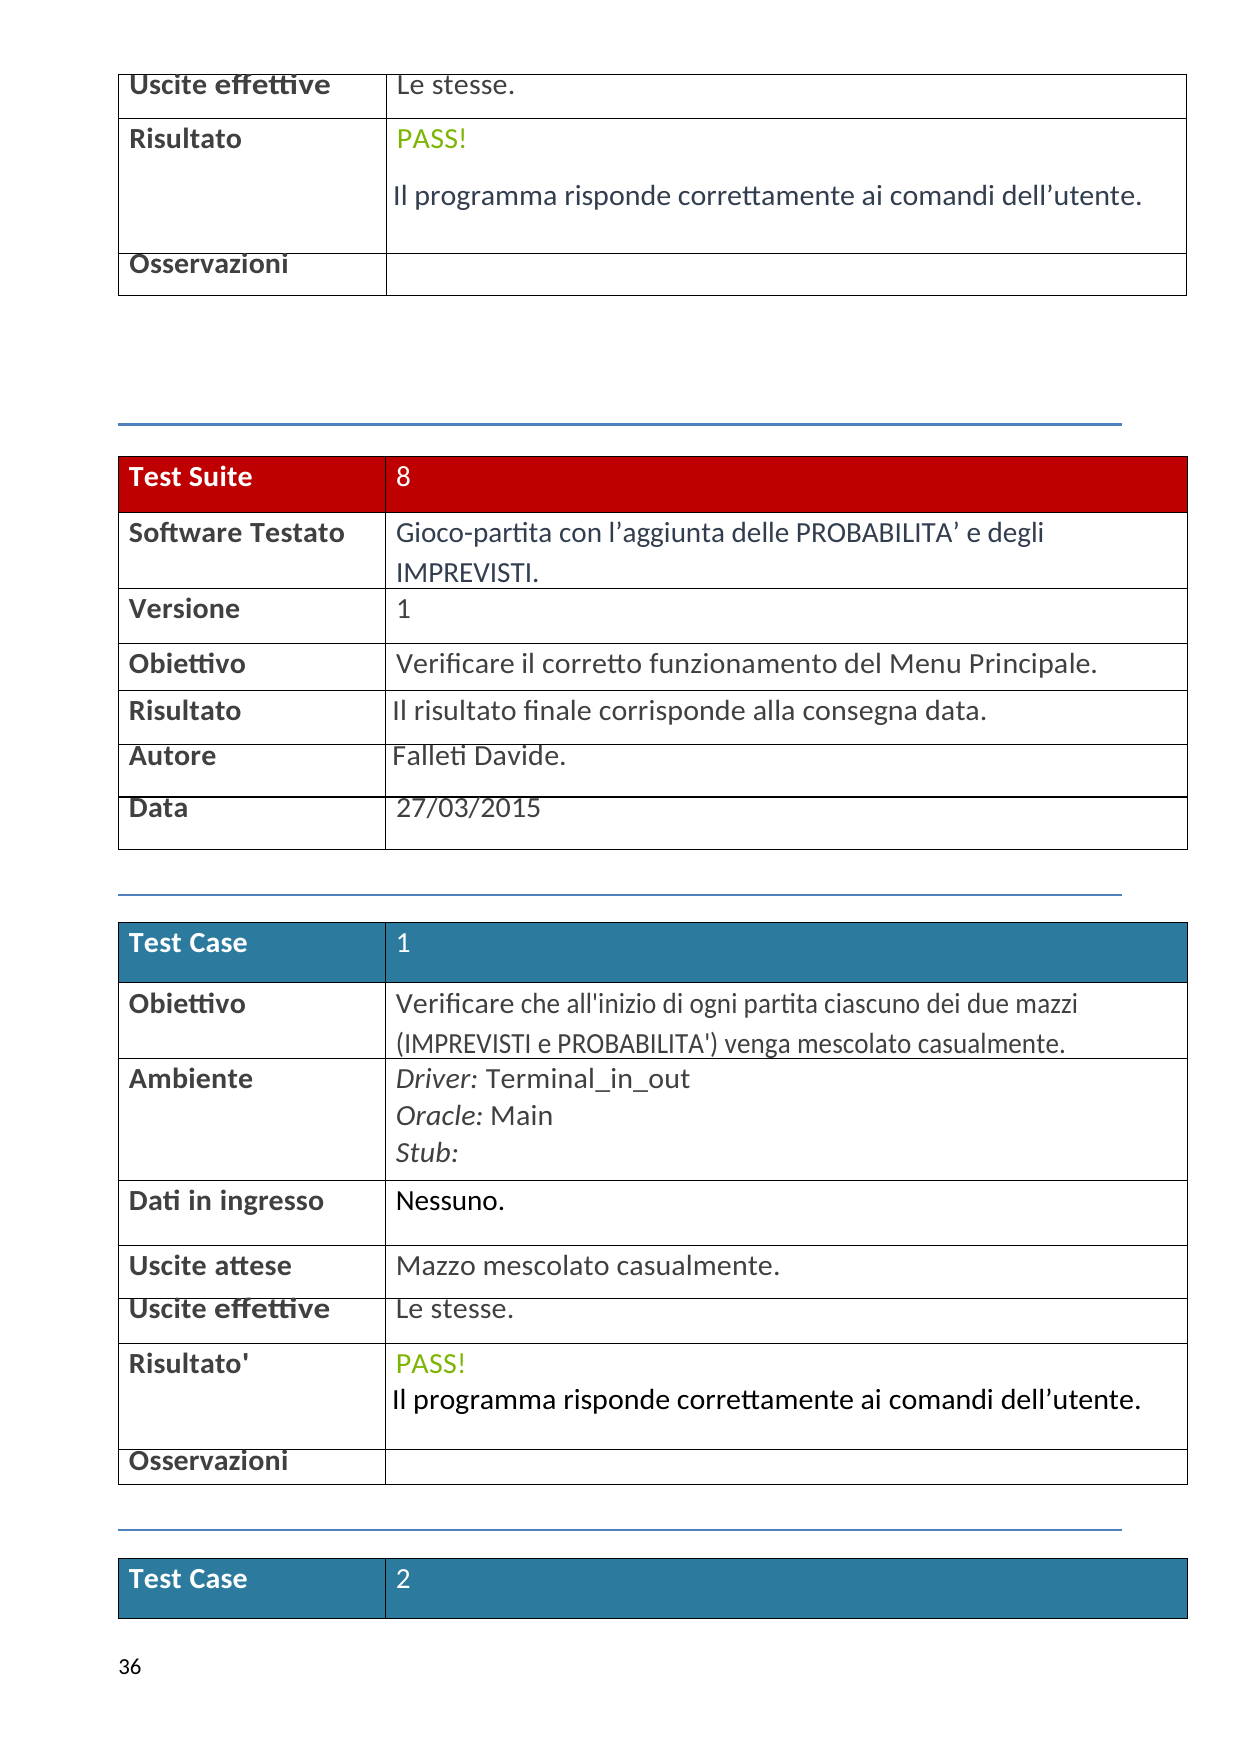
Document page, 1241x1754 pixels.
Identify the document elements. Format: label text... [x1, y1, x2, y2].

table_cell 27/03/2015 [386, 798, 1187, 849]
table_header Test Case [119, 1559, 385, 1618]
table_cell Autore [119, 745, 385, 796]
table_cell PASS! Il programma risponde correttamente ai comandi dell’utente. [387, 119, 1186, 253]
table_cell Software Testato [119, 513, 385, 588]
table_cell Uscite effettive [119, 1299, 385, 1343]
table_cell Le stesse. [387, 75, 1186, 118]
table_cell Driver: Terminal_in_out Oracle: Main Stub: [386, 1059, 1187, 1180]
table_cell PASS! Il programma risponde correttamente ai comandi dell’utente. [386, 1344, 1187, 1449]
table_cell Risultato' [119, 1344, 385, 1449]
table_cell Risultato [119, 119, 386, 253]
table_cell Dati in ingresso [119, 1181, 385, 1245]
table_cell Il risultato finale corrisponde alla consegna data. [386, 691, 1187, 744]
table_cell 1 [386, 589, 1187, 643]
table_cell [387, 254, 1186, 295]
table_header Test Suite [119, 457, 385, 512]
table_header 8 [386, 457, 1187, 512]
table_cell Uscite effettive [119, 75, 386, 118]
table_cell Ambiente [119, 1059, 385, 1180]
table_cell Nessuno. [386, 1181, 1187, 1245]
table_cell Data [119, 798, 385, 849]
table_cell Obiettivo [119, 983, 385, 1058]
table_cell Gioco-partita con l’aggiunta delle PROBABILITA’ e degli IMPREVISTI. [386, 513, 1187, 588]
table_cell Verificare che all'inizio di ogni partita ciascuno dei due mazzi (IMPREVISTI e PROBABILITA') venga mescolato casualmente. [386, 983, 1187, 1058]
table_header Test Case [119, 923, 385, 982]
table_cell Verificare il corretto funzionamento del Menu Principale. [386, 644, 1187, 690]
table_cell Risultato [119, 691, 385, 744]
table_cell Falleti Davide. [386, 745, 1187, 796]
table_header 2 [386, 1559, 1187, 1618]
table_cell [386, 1450, 1187, 1484]
table_cell Osservazioni [119, 254, 386, 295]
table_cell Uscite attese [119, 1246, 385, 1298]
table_cell Mazzo mescolato casualmente. [386, 1246, 1187, 1298]
table_header 1 [386, 923, 1187, 982]
table_cell Versione [119, 589, 385, 643]
table_cell Le stesse. [386, 1299, 1187, 1343]
table_cell Obiettivo [119, 644, 385, 690]
table_cell Osservazioni [119, 1450, 385, 1484]
